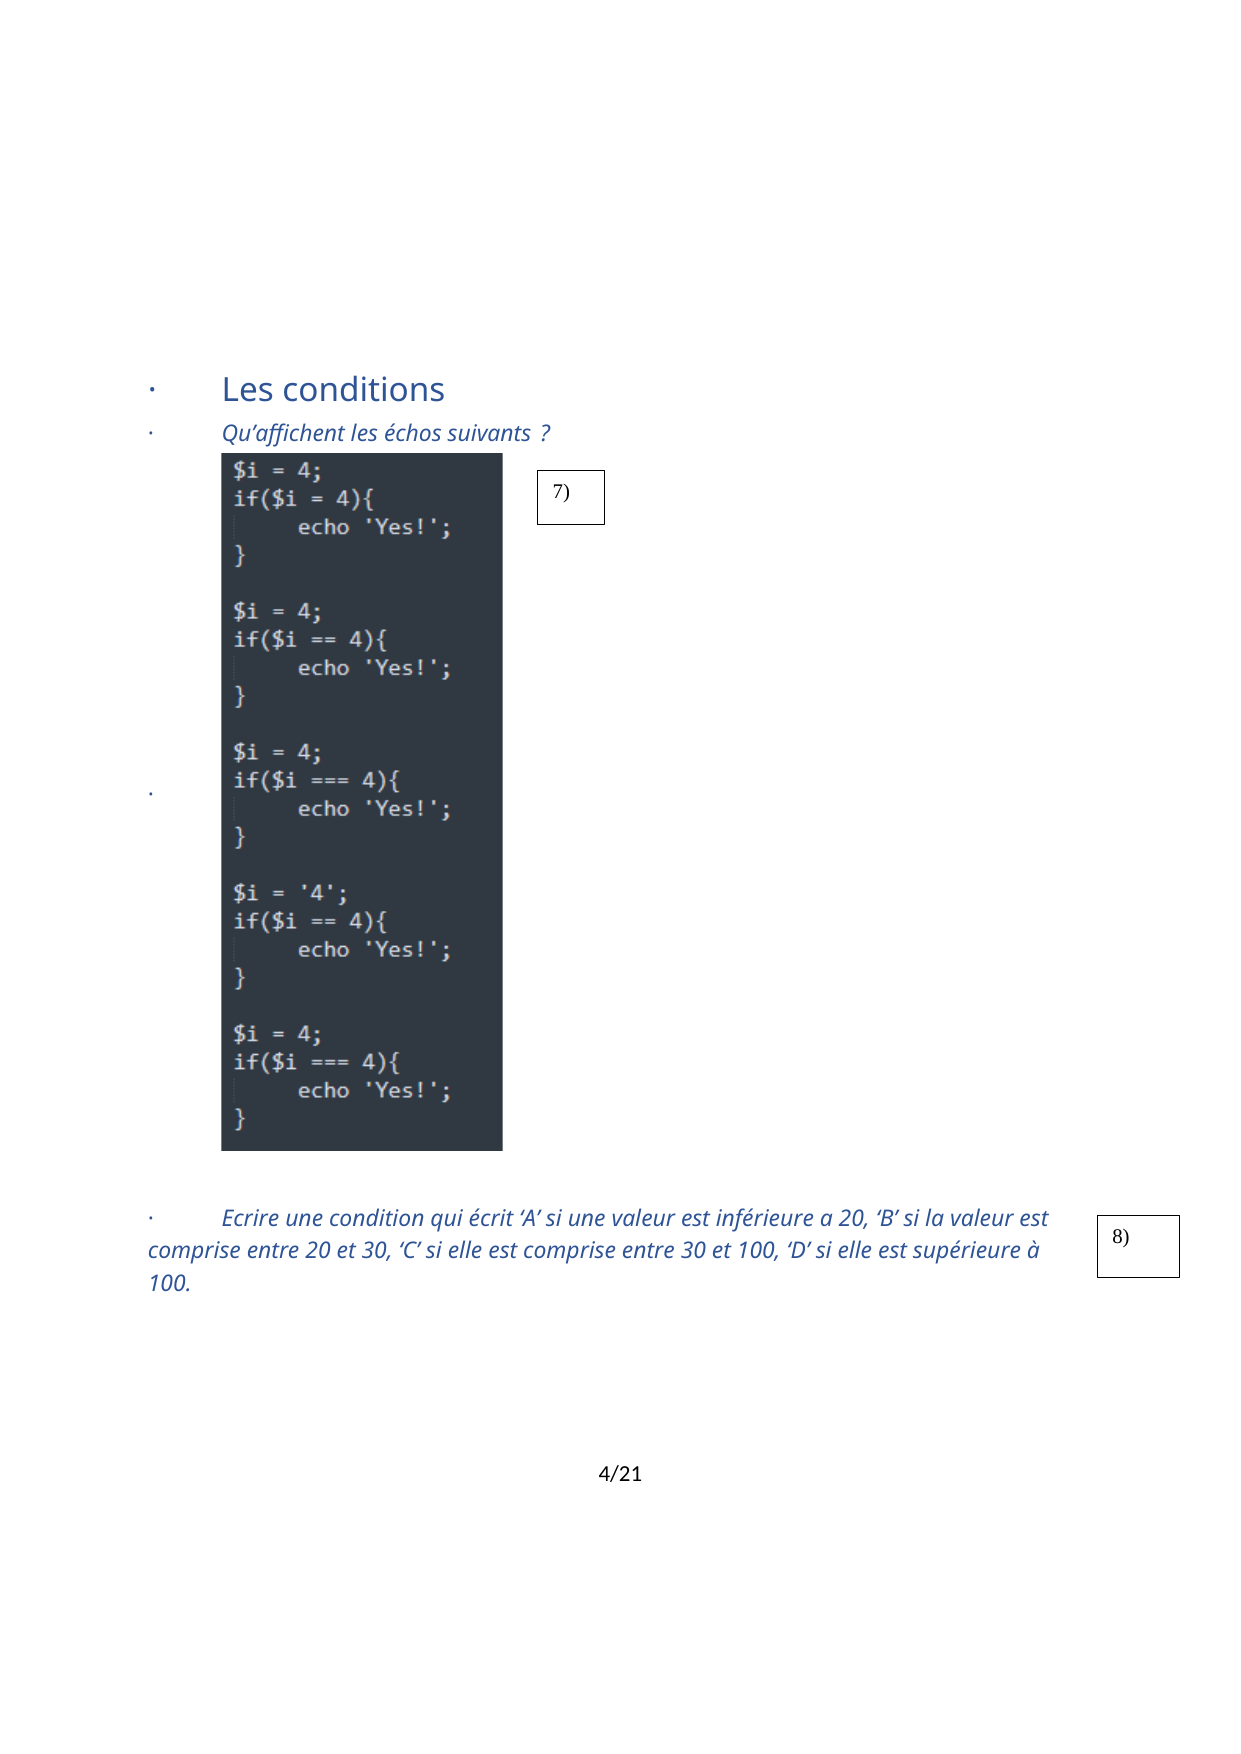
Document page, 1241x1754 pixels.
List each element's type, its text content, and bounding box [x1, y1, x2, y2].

picture [221, 453, 503, 1151]
subtitle Ecrire une condition qui écrit ‘A’ si une valeur est inférieure a 20, ‘B’ si la valeur est comprise entre 20 et 30, ‘C’ si elle est comprise entre 30 et 100, ‘D’ si elle est supérieure à 100. [148, 1202, 1093, 1298]
subtitle Qu’affichent les échos suivants ? [148, 417, 1093, 448]
subtitle Les conditions [148, 366, 1093, 411]
